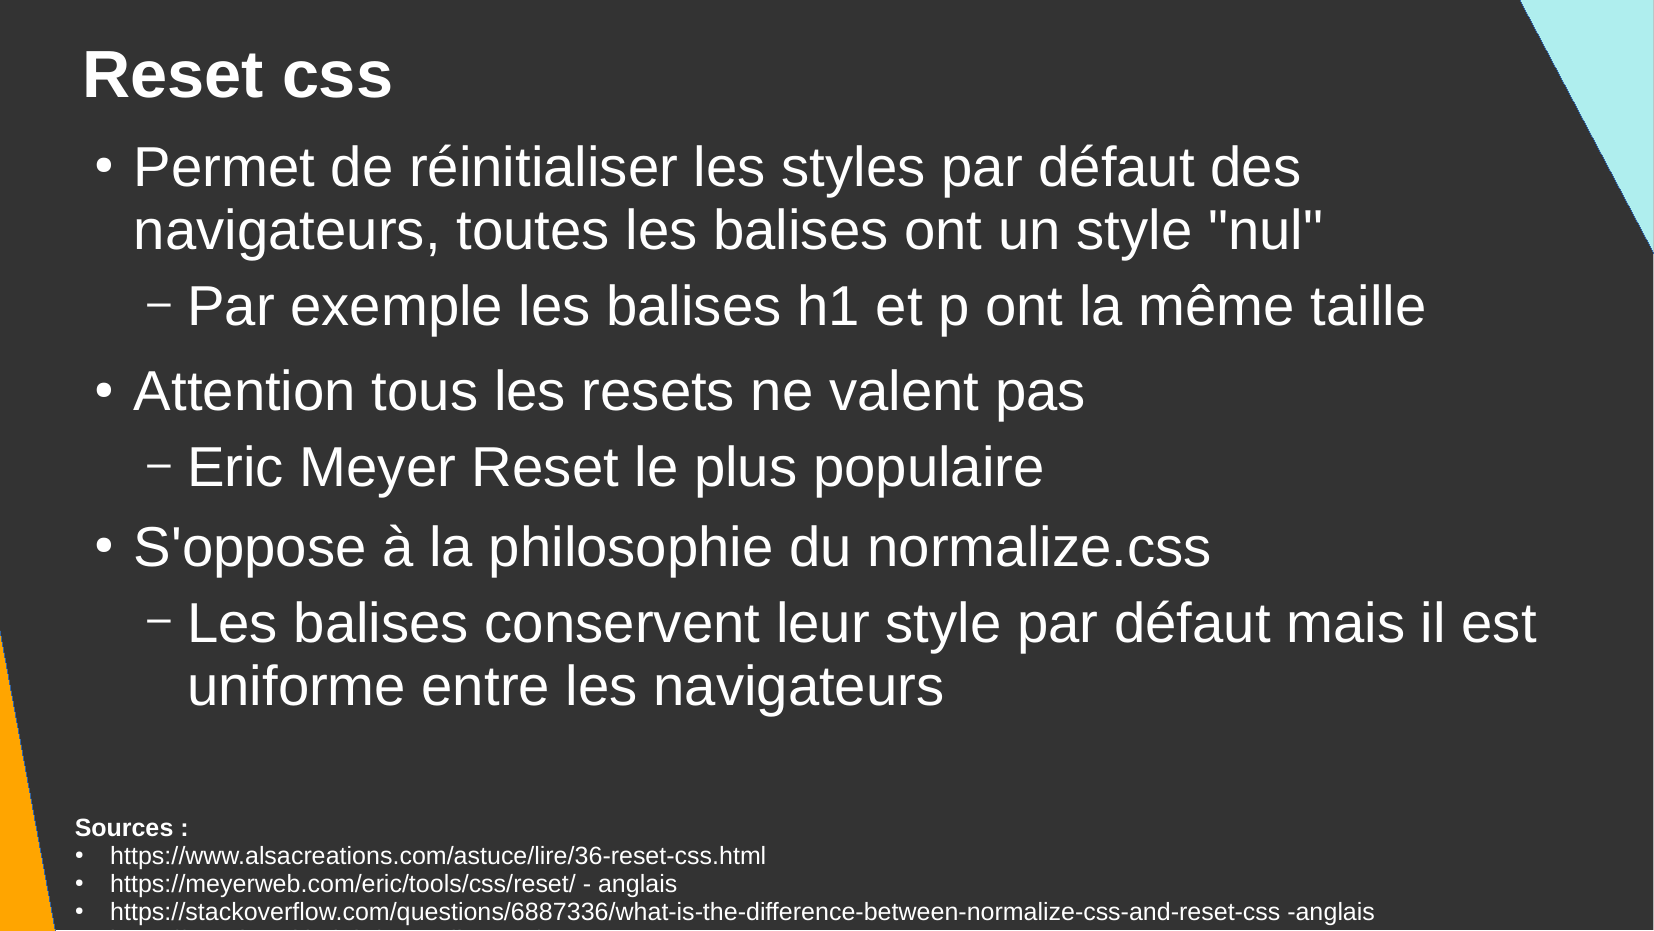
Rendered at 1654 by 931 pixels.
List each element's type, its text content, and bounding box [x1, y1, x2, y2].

title Reset css [82, 37, 1571, 114]
text_box [1520, 0, 1654, 254]
text_box Sources : https://www.alsacreations.com/astuce/lire/36-reset-css.html https://meyerweb.com/eric/tools/css/reset/ - anglais https://stackoverflow.com/questions/6887336/what-is-the-difference-between-normalize-css-and-reset-css -anglais https://necolas.github.io/normalize.css/ [60, 806, 1546, 931]
list Permet de réinitialiser les styles par défaut des navigateurs, toutes les balises ont un style "nul" Par exemple les balises h1 et p ont la même taille Attention tous les resets ne valent pas Eric Meyer Reset le plus populaire S'oppose à la philosophie du normalize.css Les balises conservent leur style par défaut mais il est uniforme entre les navigateurs [80, 135, 1605, 727]
text_box [0, 630, 56, 931]
